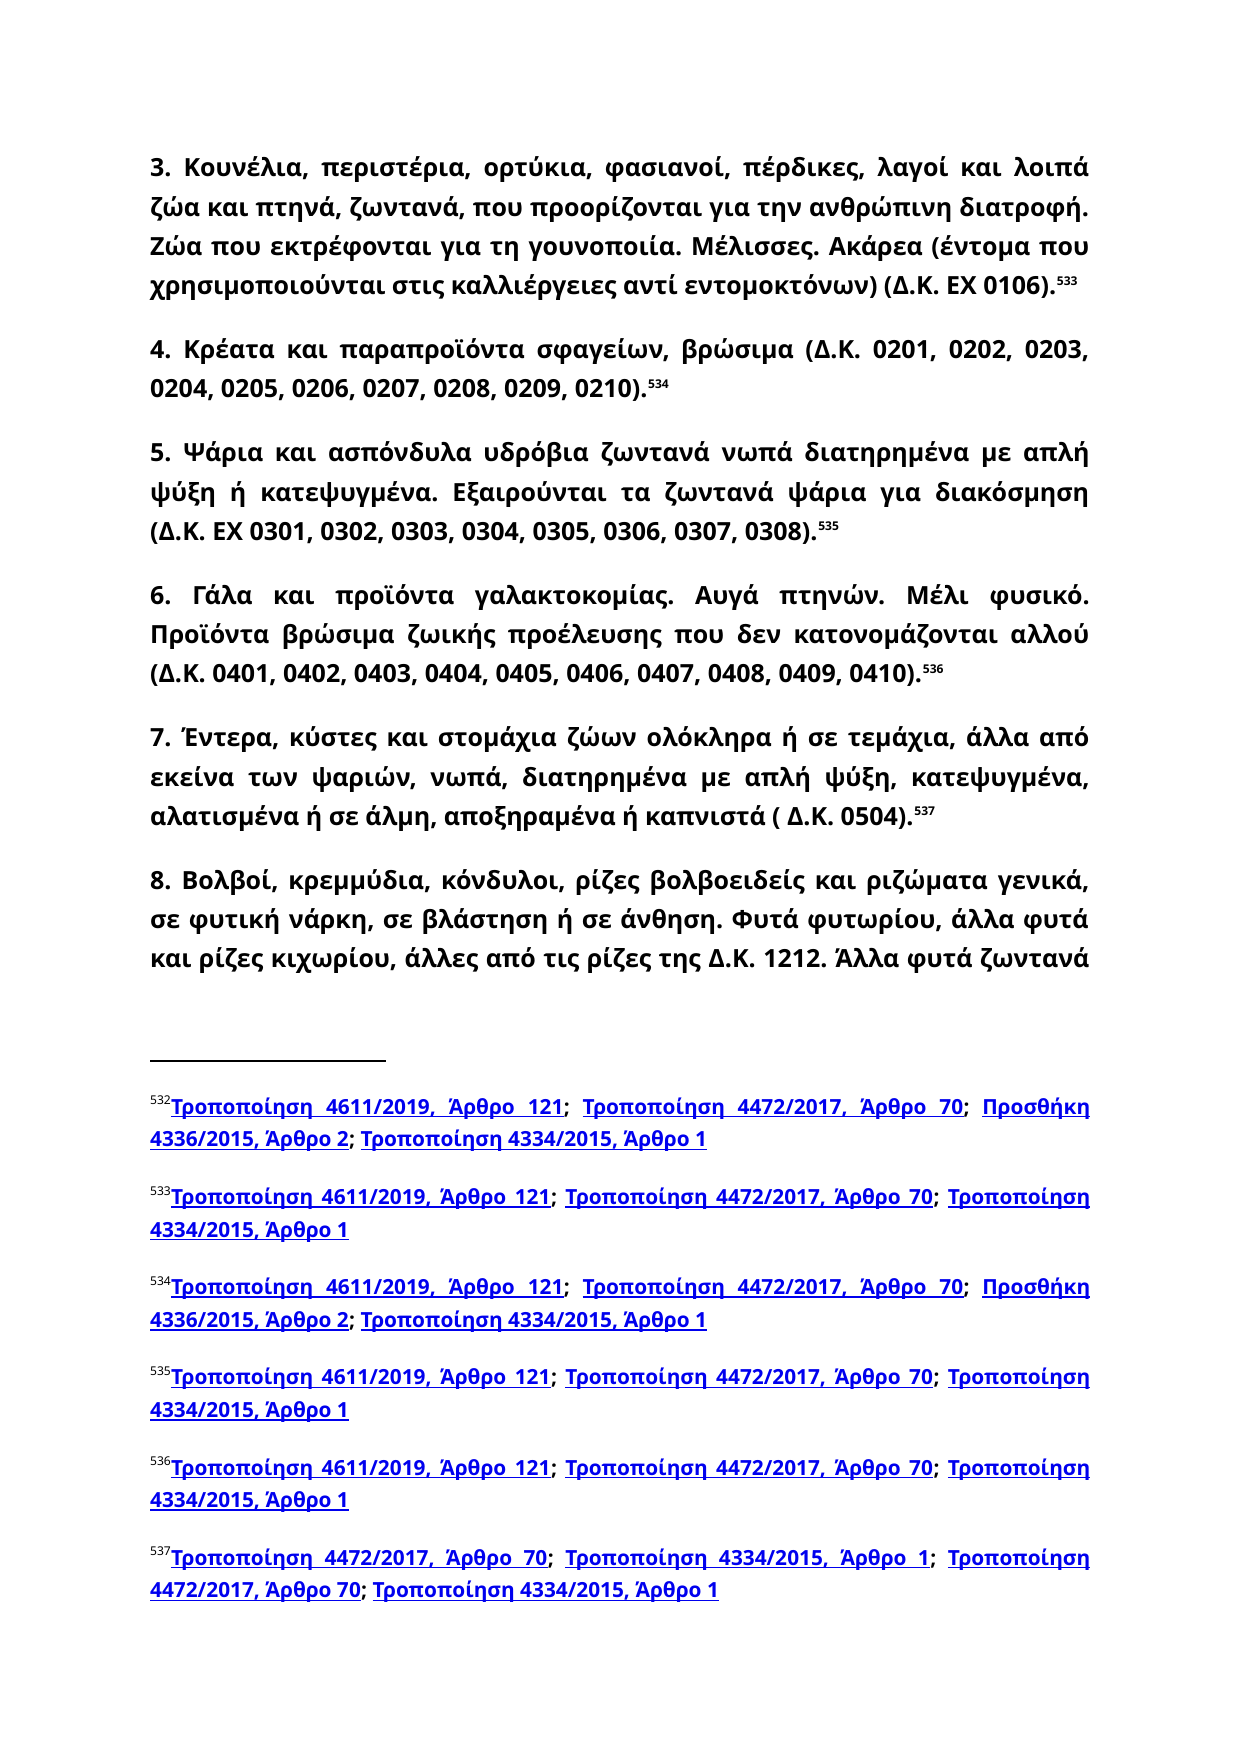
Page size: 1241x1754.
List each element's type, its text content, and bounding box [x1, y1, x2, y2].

text Τροποποίηση 4611/2019, Άρθρο 121; Τροποποίηση 4472/2017, Άρθρο 70; Τροποποίηση 4334/2015, Άρθρο 1 [150, 1362, 1090, 1423]
text 8. Βολβοί, κρεμμύδια, κόνδυλοι, ρίζες βολβοειδείς και ριζώματα γενικά, σε φυτική νάρκη, σε βλάστηση ή σε άνθηση. Φυτά φυτωρίου, άλλα φυτά και ρίζες κιχωρίου, άλλες από τις ρίζες της Δ.Κ. 1212. Άλλα φυτά ζωντανά [150, 862, 1090, 975]
text 3. Κουνέλια, περιστέρια, ορτύκια, φασιανοί, πέρδικες, λαγοί και λοιπά ζώα και πτηνά, ζωντανά, που προορίζονται για την ανθρώπινη διατροφή. Ζώα που εκτρέφονται για τη γουνοποιία. Μέλισσες. Ακάρεα (έντομα που χρησιμοποιούνται στις καλλιέργειες αντί εντομοκτόνων) (Δ.Κ. ΕΧ 0106). [150, 150, 1090, 302]
text Τροποποίηση 4611/2019, Άρθρο 121; Τροποποίηση 4472/2017, Άρθρο 70; Τροποποίηση 4334/2015, Άρθρο 1 [150, 1453, 1090, 1514]
text 4. Κρέατα και παραπροϊόντα σφαγείων, βρώσιμα (Δ.Κ. 0201, 0202, 0203, 0204, 0205, 0206, 0207, 0208, 0209, 0210). [150, 332, 1090, 405]
text 5. Ψάρια και ασπόνδυλα υδρόβια ζωντανά νωπά διατηρημένα με απλή ψύξη ή κατεψυγμένα. Εξαιρούνται τα ζωντανά ψάρια για διακόσμηση (Δ.Κ. ΕΧ 0301, 0302, 0303, 0304, 0305, 0306, 0307, 0308). [150, 435, 1090, 547]
text 7. Έντερα, κύστες και στομάχια ζώων ολόκληρα ή σε τεμάχια, άλλα από εκείνα των ψαριών, νωπά, διατηρημένα με απλή ψύξη, κατεψυγμένα, αλατισμένα ή σε άλμη, αποξηραμένα ή καπνιστά ( Δ.Κ. 0504). [150, 720, 1090, 832]
text Τροποποίηση 4472/2017, Άρθρο 70; Τροποποίηση 4334/2015, Άρθρο 1; Τροποποίηση 4472/2017, Άρθρο 70; Τροποποίηση 4334/2015, Άρθρο 1 [150, 1543, 1090, 1604]
text Τροποποίηση 4611/2019, Άρθρο 121; Τροποποίηση 4472/2017, Άρθρο 70; Τροποποίηση 4334/2015, Άρθρο 1 [150, 1182, 1090, 1243]
text Τροποποίηση 4611/2019, Άρθρο 121; Τροποποίηση 4472/2017, Άρθρο 70; Προσθήκη 4336/2015, Άρθρο 2; Τροποποίηση 4334/2015, Άρθρο 1 [150, 1092, 1090, 1153]
text 6. Γάλα και προϊόντα γαλακτοκομίας. Αυγά πτηνών. Μέλι φυσικό. Προϊόντα βρώσιμα ζωικής προέλευσης που δεν κατονομάζονται αλλού (Δ.Κ. 0401, 0402, 0403, 0404, 0405, 0406, 0407, 0408, 0409, 0410). [150, 577, 1090, 690]
text Τροποποίηση 4611/2019, Άρθρο 121; Τροποποίηση 4472/2017, Άρθρο 70; Προσθήκη 4336/2015, Άρθρο 2; Τροποποίηση 4334/2015, Άρθρο 1 [150, 1272, 1090, 1333]
